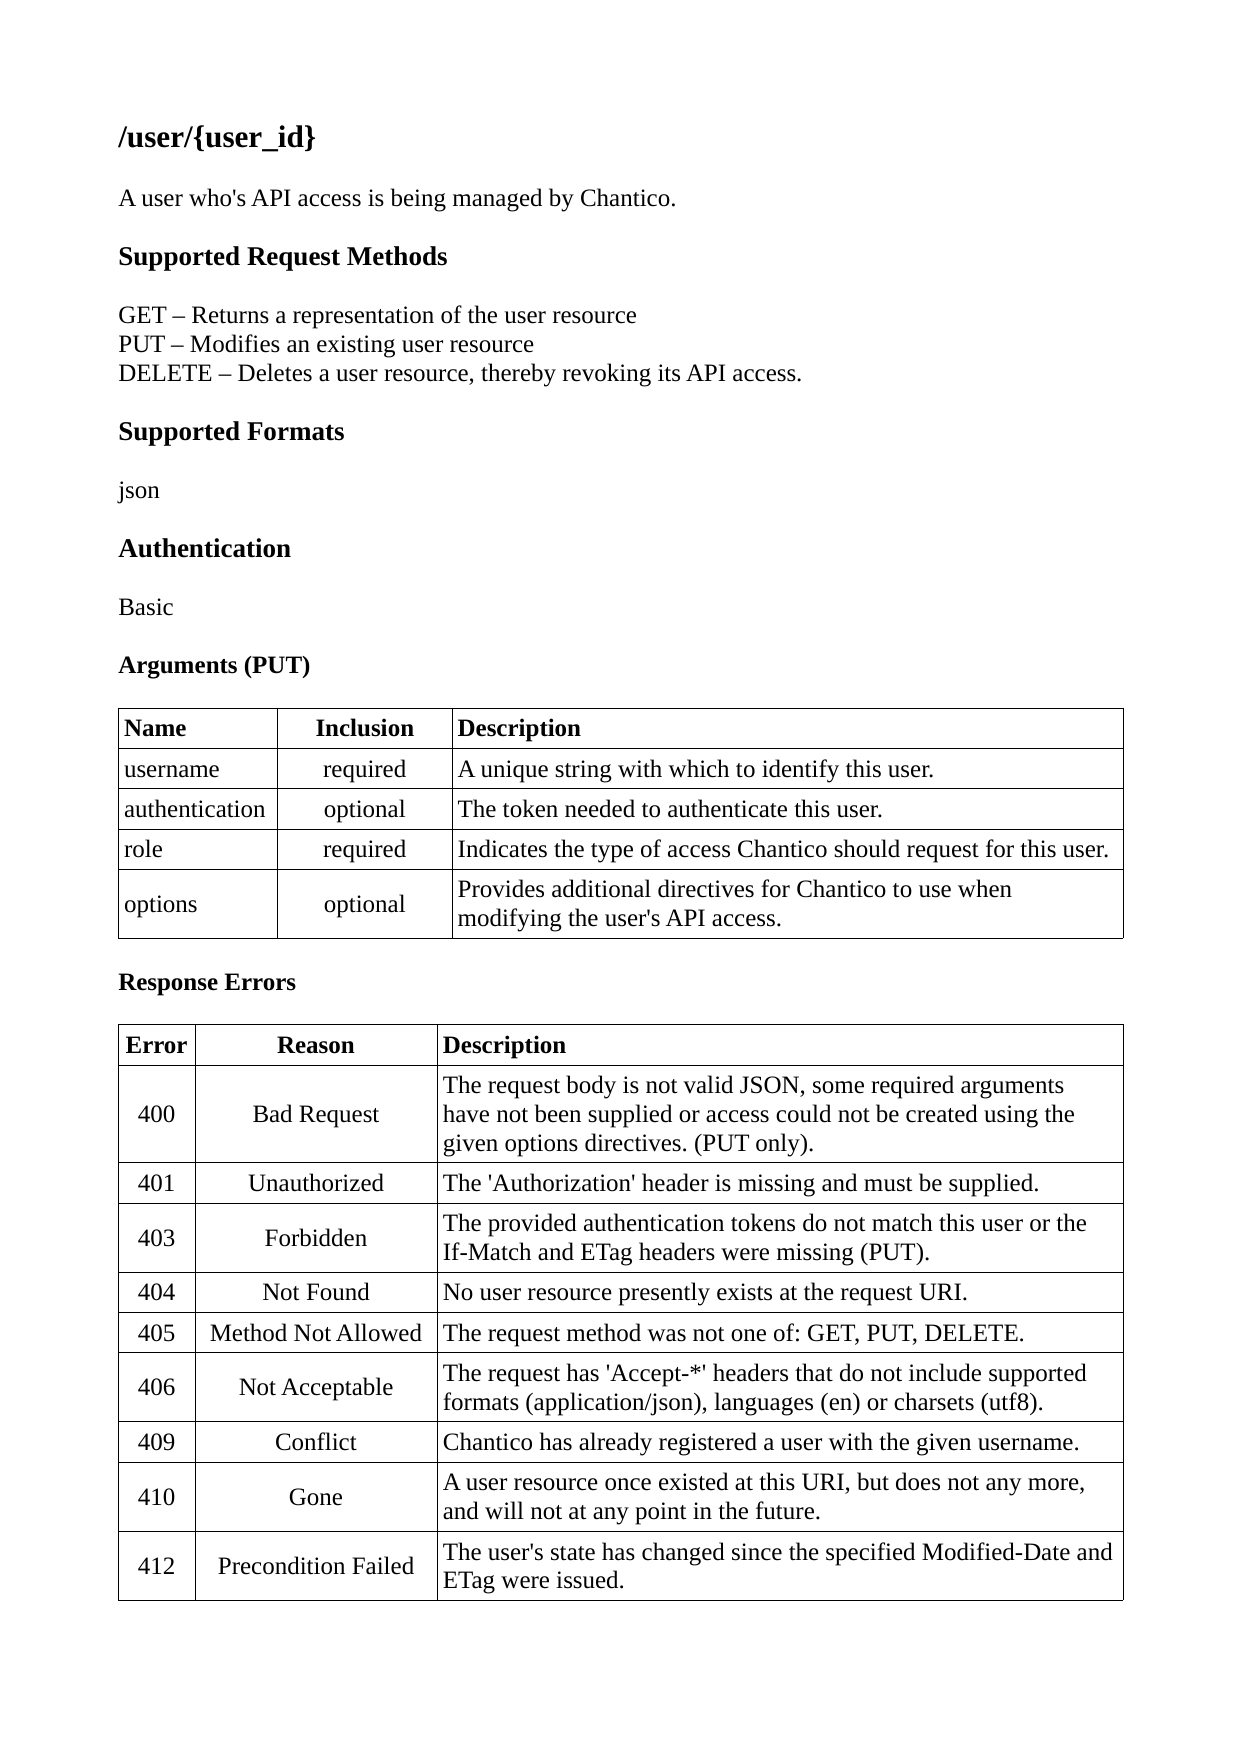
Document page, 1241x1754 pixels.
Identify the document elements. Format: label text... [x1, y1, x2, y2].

table_cell required [278, 830, 452, 869]
text GET – Returns a representation of the user resource [118, 300, 1122, 329]
table_header Description [453, 709, 1123, 748]
table_cell Unauthorized [196, 1163, 437, 1203]
table_cell role [119, 830, 277, 869]
table_cell Bad Request [196, 1066, 437, 1162]
table_cell Gone [196, 1463, 437, 1531]
table_header Name [119, 709, 277, 748]
table_cell Conflict [196, 1422, 437, 1462]
table_cell Indicates the type of access Chantico should request for this user. [453, 830, 1123, 869]
table_cell username [119, 749, 277, 788]
text Arguments (PUT) [118, 650, 1122, 679]
text A user who's API access is being managed by Chantico. [118, 183, 1122, 212]
table_cell Forbidden [196, 1204, 437, 1272]
table_cell The token needed to authenticate this user. [453, 789, 1123, 828]
table_cell options [119, 870, 277, 938]
table_header Inclusion [278, 709, 452, 748]
text Basic [118, 592, 1122, 621]
table_cell Precondition Failed [196, 1532, 437, 1600]
table_cell A unique string with which to identify this user. [453, 749, 1123, 788]
table_cell 406 [119, 1353, 195, 1421]
table_cell 409 [119, 1422, 195, 1462]
table_cell No user resource presently exists at the request URI. [438, 1273, 1123, 1312]
table_cell Not Acceptable [196, 1353, 437, 1421]
table_cell authentication [119, 789, 277, 828]
table_header Reason [196, 1025, 437, 1064]
table_cell 400 [119, 1066, 195, 1162]
table_cell The request has 'Accept-*' headers that do not include supported formats (application/json), languages (en) or charsets (utf8). [438, 1353, 1123, 1421]
text Supported Formats [118, 415, 1122, 446]
table_cell The user's state has changed since the specified Modified-Date and ETag were issued. [438, 1532, 1123, 1600]
table_cell The 'Authorization' header is missing and must be supplied. [438, 1163, 1123, 1203]
table_header Error [119, 1025, 195, 1064]
text PUT – Modifies an existing user resource [118, 329, 1122, 358]
table_cell A user resource once existed at this URI, but does not any more, and will not at any point in the future. [438, 1463, 1123, 1531]
text DELETE – Deletes a user resource, thereby revoking its API access. [118, 358, 1122, 386]
table_cell 410 [119, 1463, 195, 1531]
table_cell Chantico has already registered a user with the given username. [438, 1422, 1123, 1462]
text json [118, 475, 1122, 504]
text Response Errors [118, 967, 1122, 995]
table_cell 403 [119, 1204, 195, 1272]
table_cell 405 [119, 1313, 195, 1352]
table_cell The request body is not valid JSON, some required arguments have not been supplied or access could not be created using the given options directives. (PUT only). [438, 1066, 1123, 1162]
table_cell 404 [119, 1273, 195, 1312]
table_cell 412 [119, 1532, 195, 1600]
table_header Description [438, 1025, 1123, 1064]
table_cell The request method was not one of: GET, PUT, DELETE. [438, 1313, 1123, 1352]
text /user/{user_id} [118, 118, 1122, 154]
table_cell required [278, 749, 452, 788]
table_cell 401 [119, 1163, 195, 1203]
text Authentication [118, 533, 1122, 564]
table_cell The provided authentication tokens do not match this user or the If-Match and ETag headers were missing (PUT). [438, 1204, 1123, 1272]
text Supported Request Methods [118, 240, 1122, 271]
table_cell Method Not Allowed [196, 1313, 437, 1352]
table_cell optional [278, 870, 452, 938]
table_cell Provides additional directives for Chantico to use when modifying the user's API access. [453, 870, 1123, 938]
table_cell optional [278, 789, 452, 828]
table_cell Not Found [196, 1273, 437, 1312]
